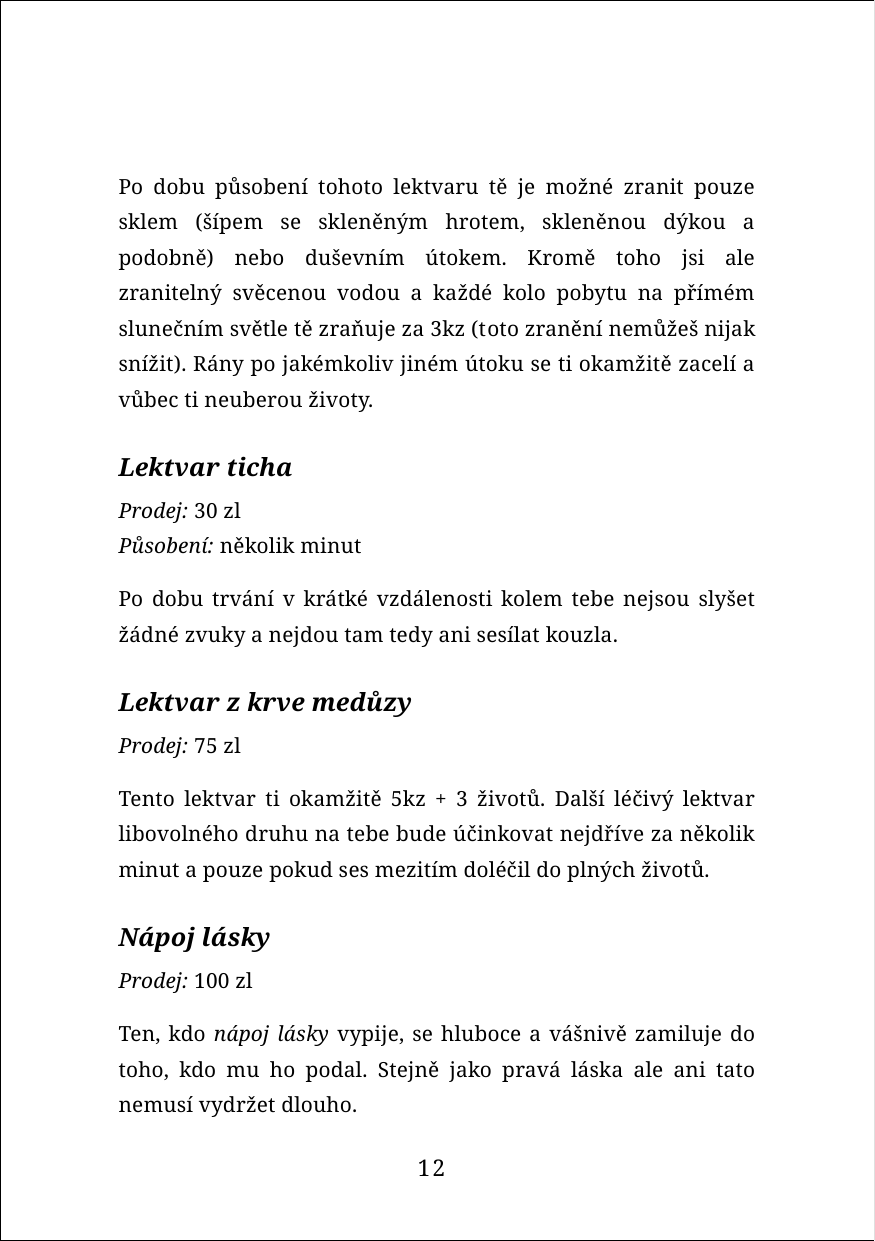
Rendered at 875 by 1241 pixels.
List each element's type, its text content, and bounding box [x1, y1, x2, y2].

text Prodej: 75 zl [118, 731, 756, 759]
text Po dobu trvání v krátké vzdálenosti kolem tebe nejsou slyšet žádné zvuky a nejdou tam tedy ani sesílat kouzla. [118, 584, 756, 648]
text Tento lektvar ti okamžitě 5kz + 3 životů. Další léčivý lektvar libovolného druhu na tebe bude účinkovat nejdříve za několik minut a pouze pokud ses mezitím doléčil do plných životů. [118, 784, 756, 883]
text Prodej: 30 zl Působení: několik minut [118, 496, 756, 560]
text Ten, kdo nápoj lásky vypije, se hluboce a vášnivě zamiluje do toho, kdo mu ho podal. Stejně jako pravá láska ale ani tato nemusí vydržet dlouho. [118, 1019, 756, 1119]
subtitle Nápoj lásky [118, 920, 756, 954]
subtitle Lektvar z krve medůzy [118, 685, 756, 719]
subtitle Lektvar ticha [118, 450, 756, 484]
text Po dobu působení tohoto lektvaru tě je možné zranit pouze sklem (šípem se skleněným hrotem, skleněnou dýkou a podobně) nebo duševním útokem. Kromě toho jsi ale zranitelný svěcenou vodou a každé kolo pobytu na přímém slunečním světle tě zraňuje za 3kz (toto zranění nemůžeš nijak snížit). Rány po jakémkoliv jiném útoku se ti okamžitě zacelí a vůbec ti neuberou životy. [118, 172, 756, 413]
text Prodej: 100 zl [118, 966, 756, 994]
